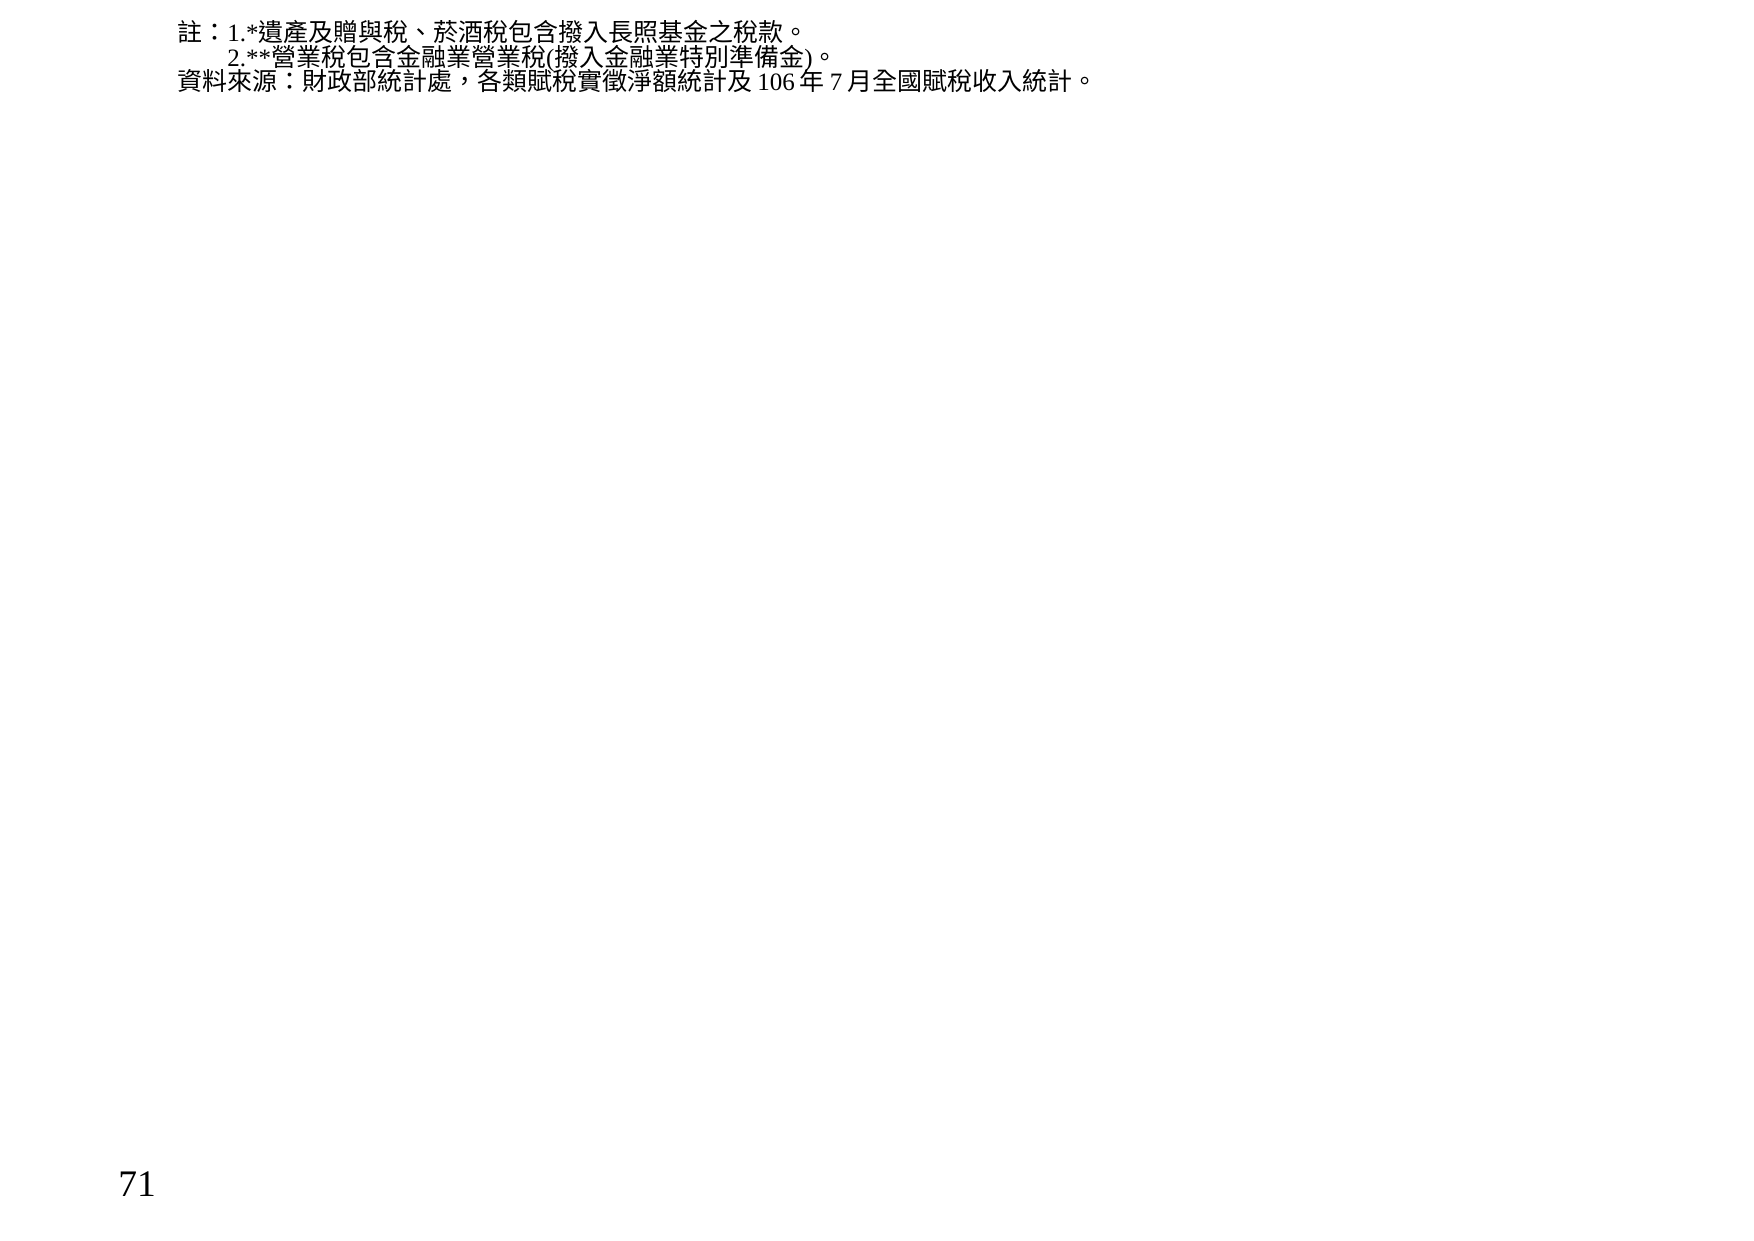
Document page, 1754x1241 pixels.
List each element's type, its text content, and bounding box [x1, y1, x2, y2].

text 資料來源：財政部統計處，各類賦稅實徵淨額統計及106年7月全國賦稅收入統計。 [177, 73, 1595, 95]
text 註：1.*遺產及贈與稅、菸酒稅包含撥入長照基金之稅款。 [177, 24, 1595, 46]
text 2.**營業稅包含金融業營業稅(撥入金融業特別準備金)。 [227, 48, 1595, 70]
